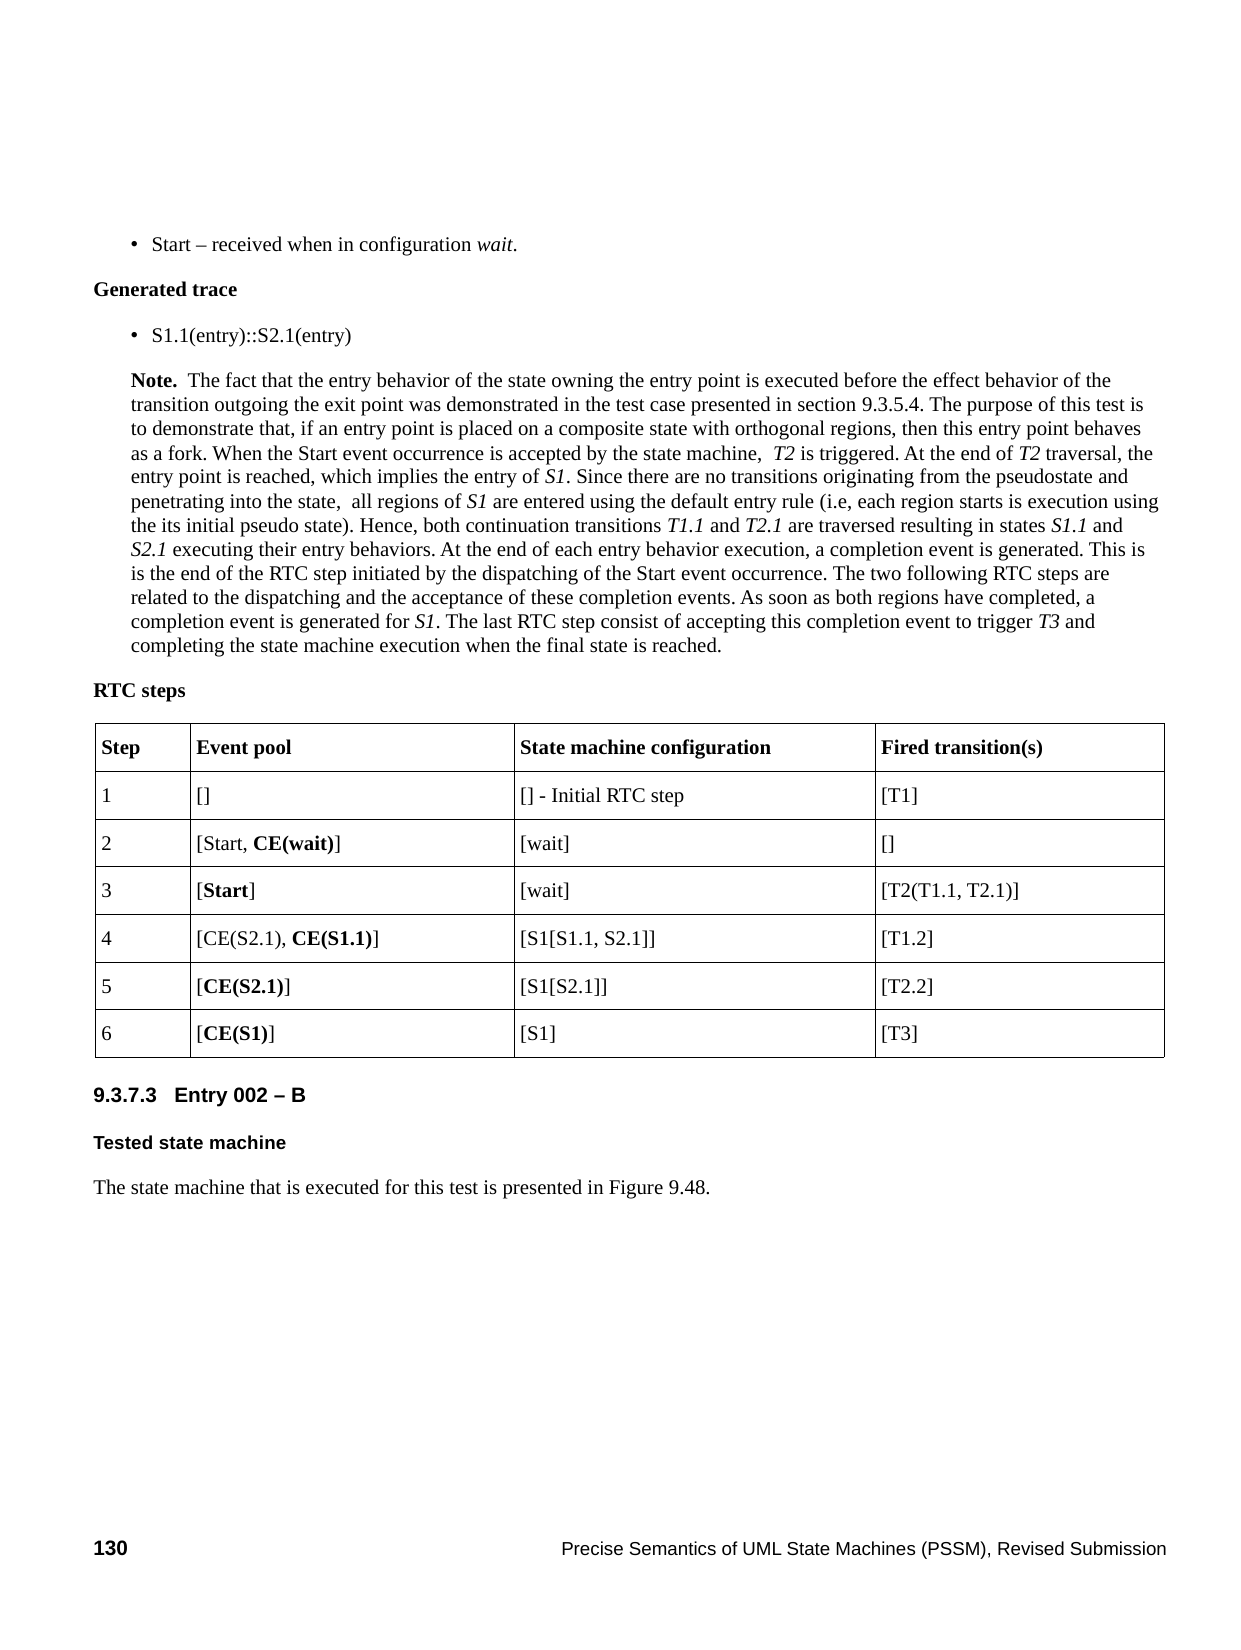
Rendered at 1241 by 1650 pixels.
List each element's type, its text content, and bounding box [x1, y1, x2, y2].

text Generated trace [93, 277, 1164, 301]
table_cell [S1[S1.1, S2.1]] [515, 915, 875, 962]
table_header State machine configuration [515, 724, 875, 771]
table_cell [S1[S2.1]] [515, 963, 875, 1009]
table_cell 5 [96, 963, 190, 1009]
table_cell [T2(T1.1, T2.1)] [876, 867, 1164, 914]
table_cell 2 [96, 820, 190, 866]
text Note. The fact that the entry behavior of the state owning the entry point is executed before the effect behavior of the transition outgoing the exit point was demonstrated in the test case presented in section 9.3.5.4. The purpose of this test is to demonstrate that, if an entry point is placed on a composite state with orthogonal regions, then this entry point behaves as a fork. When the Start event occurrence is accepted by the state machine, T2 is triggered. At the end of T2 traversal, the entry point is reached, which implies the entry of S1. Since there are no transitions originating from the pseudostate and penetrating into the state, all regions of S1 are entered using the default entry rule (i.e, each region starts is execution using the its initial pseudo state). Hence, both continuation transitions T1.1 and T2.1 are traversed resulting in states S1.1 and S2.1 executing their entry behaviors. At the end of each entry behavior execution, a completion event is generated. This is is the end of the RTC step initiated by the dispatching of the Start event occurrence. The two following RTC steps are related to the dispatching and the acceptance of these completion events. As soon as both regions have completed, a completion event is generated for S1. The last RTC step consist of accepting this completion event to trigger T3 and completing the state machine execution when the final state is reached. [131, 368, 1164, 657]
table_cell [Start, CE(wait)] [191, 820, 514, 866]
table_header Fired transition(s) [876, 724, 1164, 771]
list S1.1(entry)::S2.1(entry) [131, 322, 1164, 347]
table_cell [S1] [515, 1010, 875, 1057]
table_cell [CE(S1)] [191, 1010, 514, 1057]
table_cell [T1] [876, 772, 1164, 818]
table_cell [CE(S2.1), CE(S1.1)] [191, 915, 514, 962]
table_cell [Start] [191, 867, 514, 914]
table_cell [CE(S2.1)] [191, 963, 514, 1009]
table_cell [T3] [876, 1010, 1164, 1057]
table_cell 3 [96, 867, 190, 914]
table_cell [T2.2] [876, 963, 1164, 1009]
text RTC steps [93, 678, 1164, 702]
table_header Event pool [191, 724, 514, 771]
list Start – received when in configuration wait. [131, 231, 1164, 256]
subtitle Entry 002 – B [93, 1082, 1164, 1107]
table_cell [] - Initial RTC step [515, 772, 875, 818]
table_cell 4 [96, 915, 190, 962]
table_cell 1 [96, 772, 190, 818]
table_cell [] [876, 820, 1164, 866]
table_cell [wait] [515, 820, 875, 866]
table_cell [] [191, 772, 514, 818]
table_header Step [96, 724, 190, 771]
subtitle Tested state machine [93, 1132, 1164, 1154]
table_cell 6 [96, 1010, 190, 1057]
table_cell [T1.2] [876, 915, 1164, 962]
table_cell [wait] [515, 867, 875, 914]
text The state machine that is executed for this test is presented in Figure 9.48. [93, 1175, 1164, 1199]
